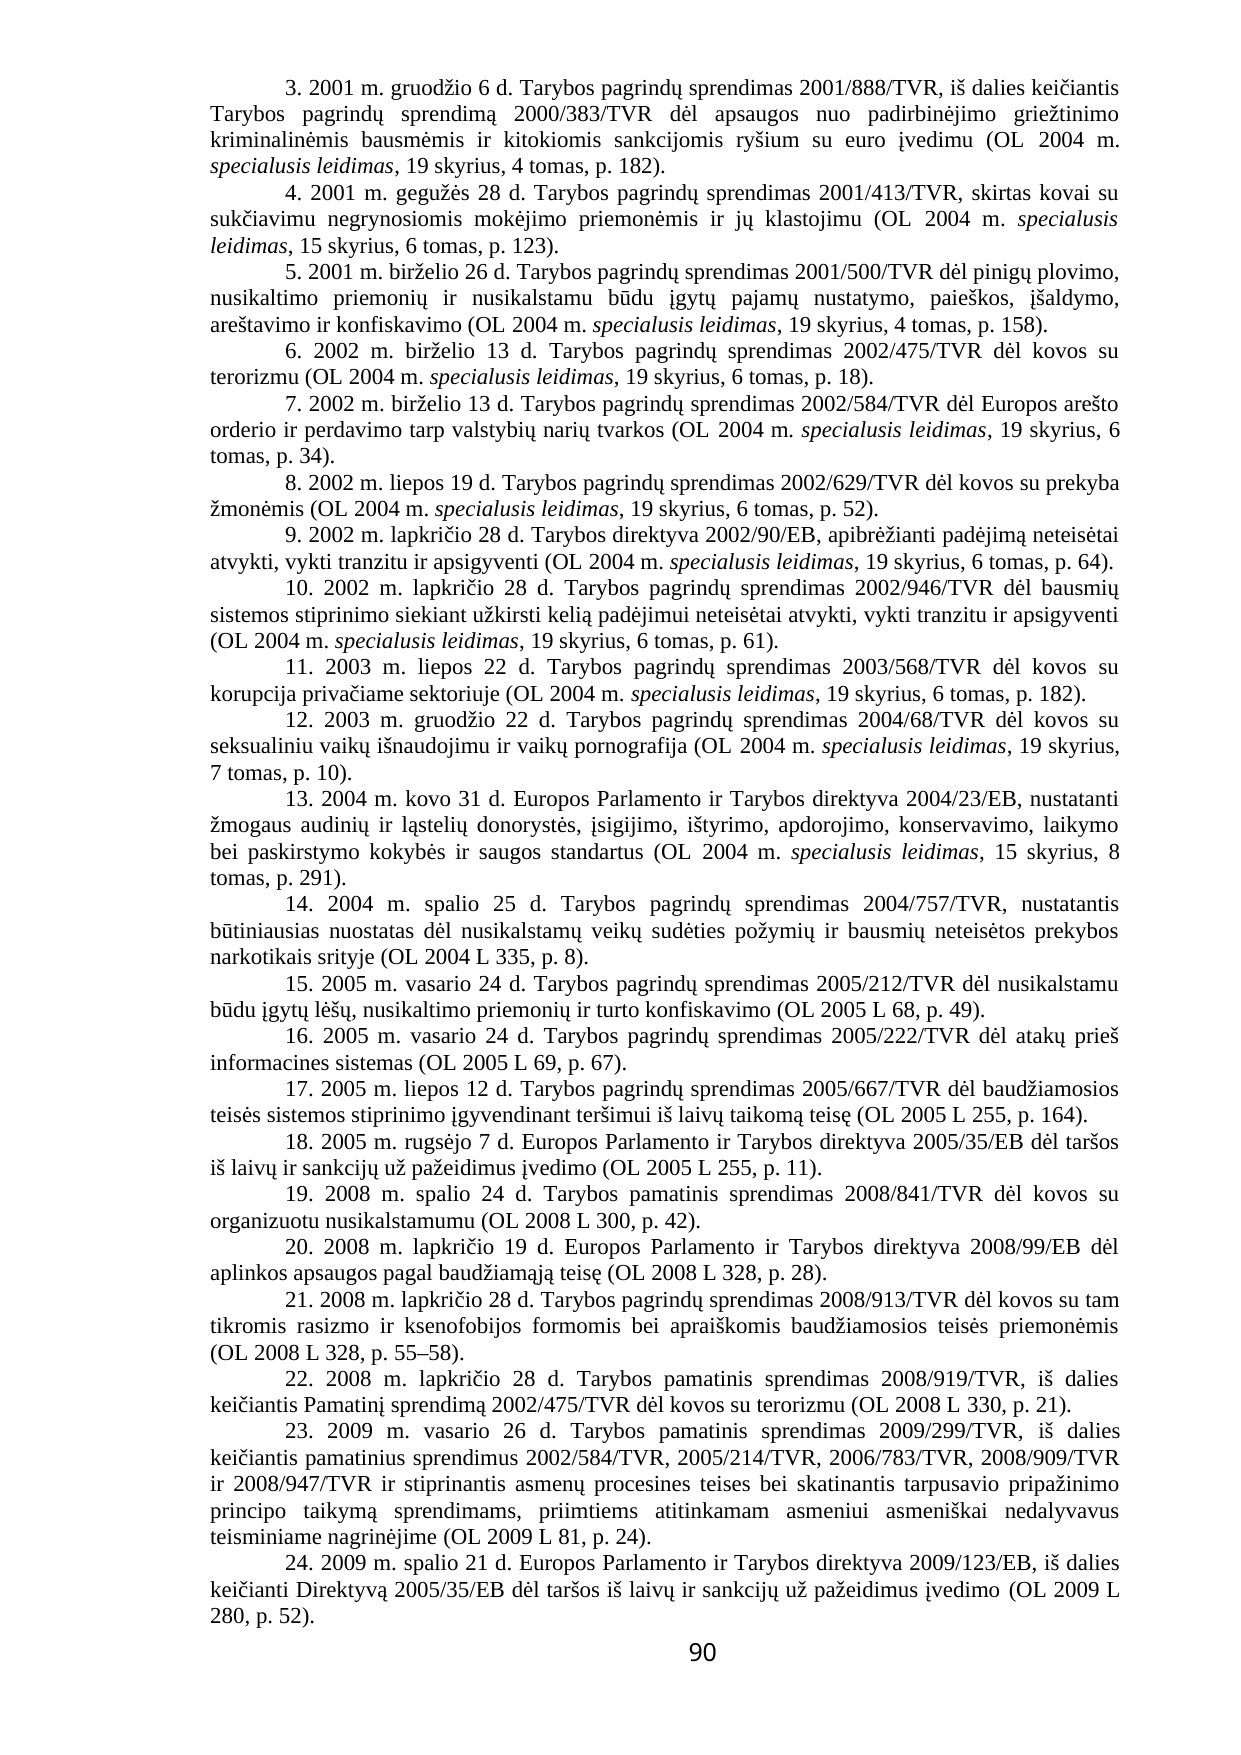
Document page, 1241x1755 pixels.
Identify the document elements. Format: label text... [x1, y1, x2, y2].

text 9. 2002 m. lapkričio 28 d. Tarybos direktyva 2002/90/EB, apibrėžianti padėjimą neteisėtai atvykti, vykti tranzitu ir apsigyventi (OL 2004 m. specialusis leidimas, 19 skyrius, 6 tomas, p. 64). [210, 522, 1120, 574]
text 3. 2001 m. gruodžio 6 d. Tarybos pagrindų sprendimas 2001/888/TVR, iš dalies keičiantis Tarybos pagrindų sprendimą 2000/383/TVR dėl apsaugos nuo padirbinėjimo griežtinimo kriminalinėmis bausmėmis ir kitokiomis sankcijomis ryšium su euro įvedimu (OL 2004 m. specialusis leidimas, 19 skyrius, 4 tomas, p. 182). [210, 73, 1120, 179]
text 10. 2002 m. lapkričio 28 d. Tarybos pagrindų sprendimas 2002/946/TVR dėl bausmių sistemos stiprinimo siekiant užkirsti kelią padėjimui neteisėtai atvykti, vykti tranzitu ir apsigyventi (OL 2004 m. specialusis leidimas, 19 skyrius, 6 tomas, p. 61). [210, 574, 1120, 653]
text 14. 2004 m. spalio 25 d. Tarybos pagrindų sprendimas 2004/757/TVR, nustatantis būtiniausias nuostatas dėl nusikalstamų veikų sudėties požymių ir bausmių neteisėtos prekybos narkotikais srityje (OL 2004 L 335, p. 8). [210, 891, 1120, 969]
text 23. 2009 m. vasario 26 d. Tarybos pamatinis sprendimas 2009/299/TVR, iš dalies keičiantis pamatinius sprendimus 2002/584/TVR, 2005/214/TVR, 2006/783/TVR, 2008/909/TVR ir 2008/947/TVR ir stiprinantis asmenų procesines teises bei skatinantis tarpusavio pripažinimo principo taikymą sprendimams, priimtiems atitinkamam asmeniui asmeniškai nedalyvavus teisminiame nagrinėjime (OL 2009 L 81, p. 24). [210, 1418, 1120, 1549]
text 24. 2009 m. spalio 21 d. Europos Parlamento ir Tarybos direktyva 2009/123/EB, iš dalies keičianti Direktyvą 2005/35/EB dėl taršos iš laivų ir sankcijų už pažeidimus įvedimo (OL 2009 L 280, p. 52). [210, 1549, 1120, 1628]
text 21. 2008 m. lapkričio 28 d. Tarybos pagrindų sprendimas 2008/913/TVR dėl kovos su tam tikromis rasizmo ir ksenofobijos formomis bei apraiškomis baudžiamosios teisės priemonėmis (OL 2008 L 328, p. 55–58). [210, 1286, 1120, 1365]
text 5. 2001 m. birželio 26 d. Tarybos pagrindų sprendimas 2001/500/TVR dėl pinigų plovimo, nusikaltimo priemonių ir nusikalstamu būdu įgytų pajamų nustatymo, paieškos, įšaldymo, areštavimo ir konfiskavimo (OL 2004 m. specialusis leidimas, 19 skyrius, 4 tomas, p. 158). [210, 258, 1120, 337]
text 6. 2002 m. birželio 13 d. Tarybos pagrindų sprendimas 2002/475/TVR dėl kovos su terorizmu (OL 2004 m. specialusis leidimas, 19 skyrius, 6 tomas, p. 18). [210, 337, 1120, 390]
text 7. 2002 m. birželio 13 d. Tarybos pagrindų sprendimas 2002/584/TVR dėl Europos arešto orderio ir perdavimo tarp valstybių narių tvarkos (OL 2004 m. specialusis leidimas, 19 skyrius, 6 tomas, p. 34). [210, 390, 1120, 469]
text 16. 2005 m. vasario 24 d. Tarybos pagrindų sprendimas 2005/222/TVR dėl atakų prieš informacines sistemas (OL 2005 L 69, p. 67). [210, 1022, 1120, 1075]
text 19. 2008 m. spalio 24 d. Tarybos pamatinis sprendimas 2008/841/TVR dėl kovos su organizuotu nusikalstamumu (OL 2008 L 300, p. 42). [210, 1180, 1120, 1233]
text 12. 2003 m. gruodžio 22 d. Tarybos pagrindų sprendimas 2004/68/TVR dėl kovos su seksualiniu vaikų išnaudojimu ir vaikų pornografija (OL 2004 m. specialusis leidimas, 19 skyrius, 7 tomas, p. 10). [210, 706, 1120, 785]
text 4. 2001 m. gegužės 28 d. Tarybos pagrindų sprendimas 2001/413/TVR, skirtas kovai su sukčiavimu negrynosiomis mokėjimo priemonėmis ir jų klastojimu (OL 2004 m. specialusis leidimas, 15 skyrius, 6 tomas, p. 123). [210, 179, 1120, 258]
text 18. 2005 m. rugsėjo 7 d. Europos Parlamento ir Tarybos direktyva 2005/35/EB dėl taršos iš laivų ir sankcijų už pažeidimus įvedimo (OL 2005 L 255, p. 11). [210, 1128, 1120, 1180]
text 13. 2004 m. kovo 31 d. Europos Parlamento ir Tarybos direktyva 2004/23/EB, nustatanti žmogaus audinių ir ląstelių donorystės, įsigijimo, ištyrimo, apdorojimo, konservavimo, laikymo bei paskirstymo kokybės ir saugos standartus (OL 2004 m. specialusis leidimas, 15 skyrius, 8 tomas, p. 291). [210, 785, 1120, 891]
text 22. 2008 m. lapkričio 28 d. Tarybos pamatinis sprendimas 2008/919/TVR, iš dalies keičiantis Pamatinį sprendimą 2002/475/TVR dėl kovos su terorizmu (OL 2008 L 330, p. 21). [210, 1365, 1120, 1418]
text 8. 2002 m. liepos 19 d. Tarybos pagrindų sprendimas 2002/629/TVR dėl kovos su prekyba žmonėmis (OL 2004 m. specialusis leidimas, 19 skyrius, 6 tomas, p. 52). [210, 469, 1120, 522]
text 11. 2003 m. liepos 22 d. Tarybos pagrindų sprendimas 2003/568/TVR dėl kovos su korupcija privačiame sektoriuje (OL 2004 m. specialusis leidimas, 19 skyrius, 6 tomas, p. 182). [210, 653, 1120, 706]
text 15. 2005 m. vasario 24 d. Tarybos pagrindų sprendimas 2005/212/TVR dėl nusikalstamu būdu įgytų lėšų, nusikaltimo priemonių ir turto konfiskavimo (OL 2005 L 68, p. 49). [210, 969, 1120, 1022]
text 20. 2008 m. lapkričio 19 d. Europos Parlamento ir Tarybos direktyva 2008/99/EB dėl aplinkos apsaugos pagal baudžiamąją teisę (OL 2008 L 328, p. 28). [210, 1233, 1120, 1286]
text 17. 2005 m. liepos 12 d. Tarybos pagrindų sprendimas 2005/667/TVR dėl baudžiamosios teisės sistemos stiprinimo įgyvendinant teršimui iš laivų taikomą teisę (OL 2005 L 255, p. 164). [210, 1075, 1120, 1128]
